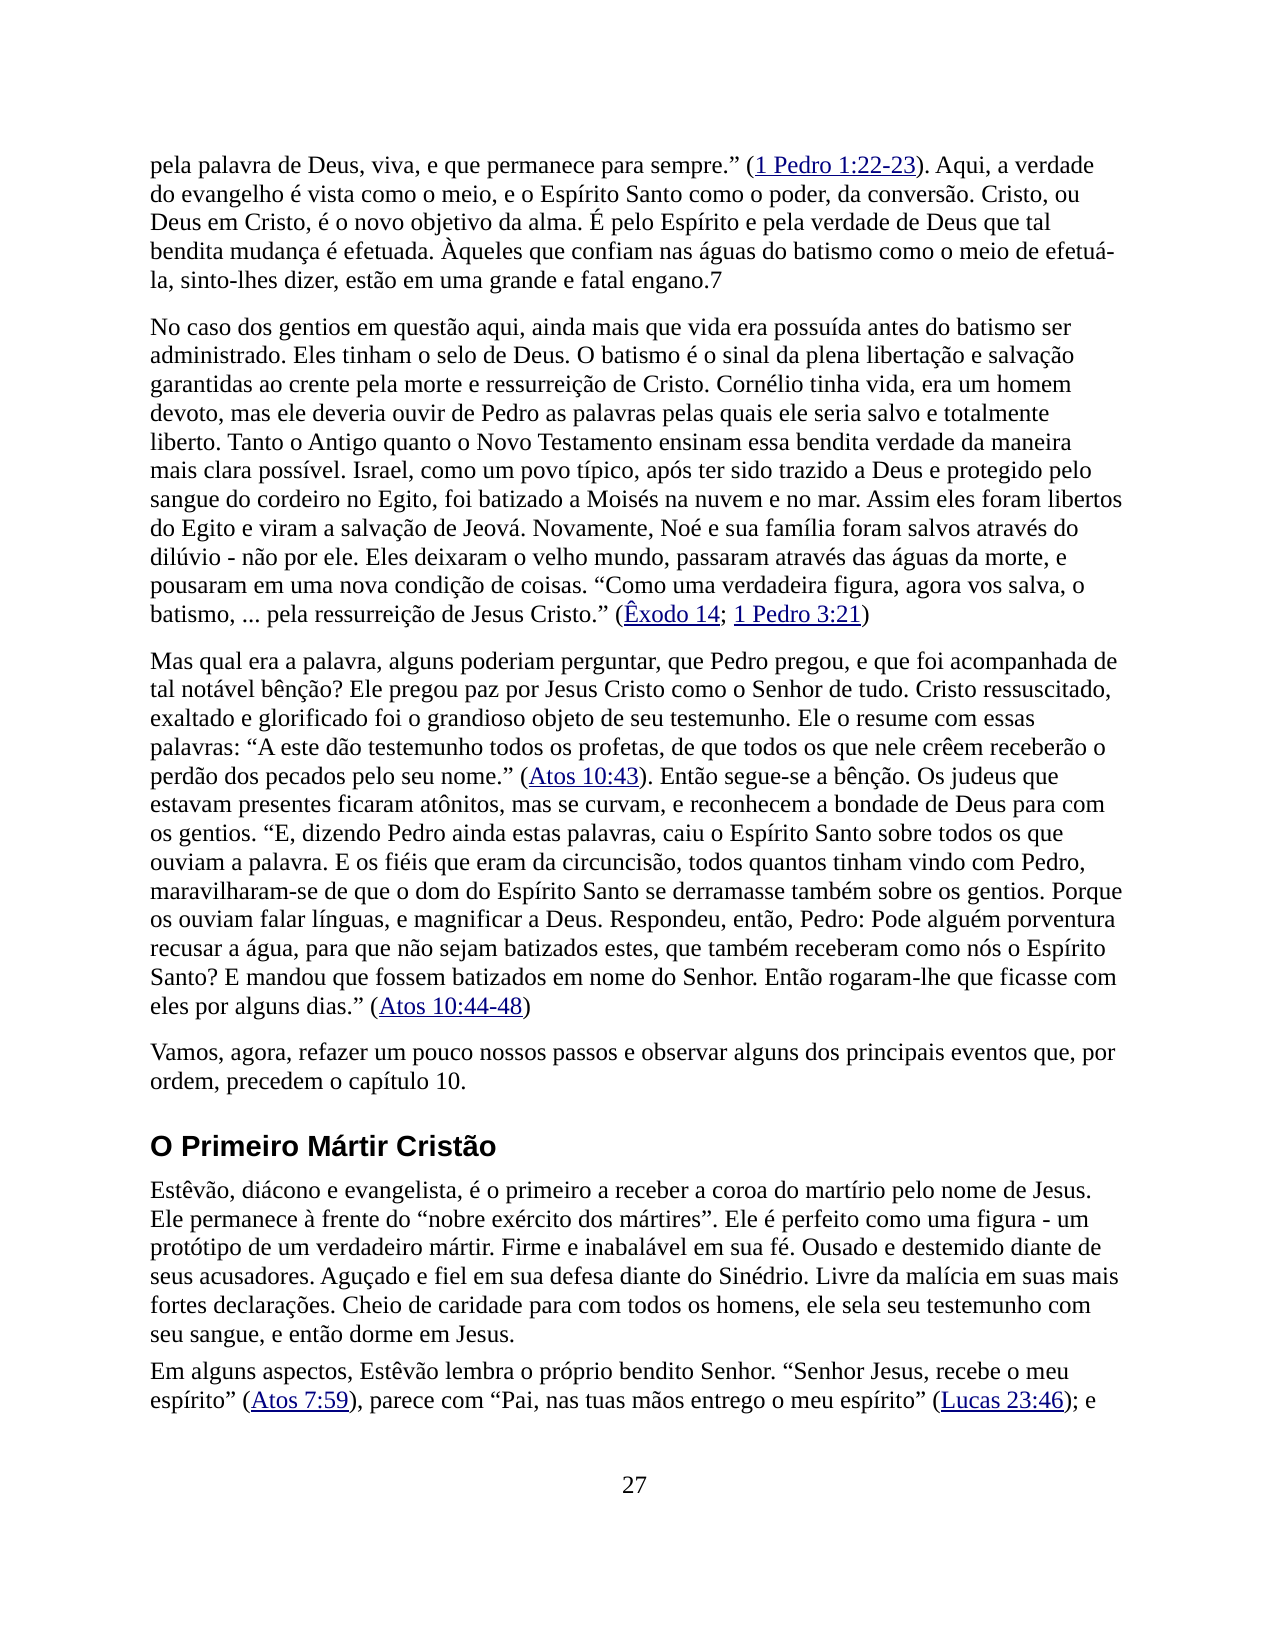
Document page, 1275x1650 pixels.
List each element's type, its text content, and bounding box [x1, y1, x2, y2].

text No caso dos gentios em questão aqui, ainda mais que vida era possuída antes do batismo ser administrado. Eles tinham o selo de Deus. O batismo é o sinal da plena libertação e salvação garantidas ao crente pela morte e ressurreição de Cristo. Cornélio tinha vida, era um homem devoto, mas ele deveria ouvir de Pedro as palavras pelas quais ele seria salvo e totalmente liberto. Tanto o Antigo quanto o Novo Testamento ensinam essa bendita verdade da maneira mais clara possível. Israel, como um povo típico, após ter sido trazido a Deus e protegido pelo sangue do cordeiro no Egito, foi batizado a Moisés na nuvem e no mar. Assim eles foram libertos do Egito e viram a salvação de Jeová. Novamente, Noé e sua família foram salvos através do dilúvio - não por ele. Eles deixaram o velho mundo, passaram através das águas da morte, e pousaram em uma nova condição de coisas. “Como uma verdadeira figura, agora vos salva, o batismo, ... pela ressurreição de Jesus Cristo.” (Êxodo 14; 1 Pedro 3:21) [150, 312, 1125, 628]
text Em alguns aspectos, Estêvão lembra o próprio bendito Senhor. “Senhor Jesus, recebe o meu espírito” (Atos 7:59), parece com “Pai, nas tuas mãos entrego o meu espírito” (Lucas 23:46); e [150, 1356, 1125, 1414]
text Mas qual era a palavra, alguns poderiam perguntar, que Pedro pregou, e que foi acompanhada de tal notável bênção? Ele pregou paz por Jesus Cristo como o Senhor de tudo. Cristo ressuscitado, exaltado e glorificado foi o grandioso objeto de seu testemunho. Ele o resume com essas palavras: “A este dão testemunho todos os profetas, de que todos os que nele crêem receberão o perdão dos pecados pelo seu nome.” (Atos 10:43). Então segue-se a bênção. Os judeus que estavam presentes ficaram atônitos, mas se curvam, e reconhecem a bondade de Deus para com os gentios. “E, dizendo Pedro ainda estas palavras, caiu o Espírito Santo sobre todos os que ouviam a palavra. E os fiéis que eram da circuncisão, todos quantos tinham vindo com Pedro, maravilharam-se de que o dom do Espírito Santo se derramasse também sobre os gentios. Porque os ouviam falar línguas, e magnificar a Deus. Respondeu, então, Pedro: Pode alguém porventura recusar a água, para que não sejam batizados estes, que também receberam como nós o Espírito Santo? E mandou que fossem batizados em nome do Senhor. Então rogaram-lhe que ficasse com eles por alguns dias.” (Atos 10:44-48) [150, 646, 1125, 1019]
subtitle O Primeiro Mártir Cristão [150, 1129, 1125, 1162]
text Vamos, agora, refazer um pouco nossos passos e observar alguns dos principais eventos que, por ordem, precedem o capítulo 10. [150, 1037, 1125, 1095]
text pela palavra de Deus, viva, e que permanece para sempre.” (1 Pedro 1:22-23). Aqui, a verdade do evangelho é vista como o meio, e o Espírito Santo como o poder, da conversão. Cristo, ou Deus em Cristo, é o novo objetivo da alma. É pelo Espírito e pela verdade de Deus que tal bendita mudança é efetuada. Àqueles que confiam nas águas do batismo como o meio de efetuá-la, sinto-lhes dizer, estão em uma grande e fatal engano.7 [150, 150, 1125, 294]
text Estêvão, diácono e evangelista, é o primeiro a receber a coroa do martírio pelo nome de Jesus. Ele permanece à frente do “nobre exército dos mártires”. Ele é perfeito como uma figura - um protótipo de um verdadeiro mártir. Firme e inabalável em sua fé. Ousado e destemido diante de seus acusadores. Aguçado e fiel em sua defesa diante do Sinédrio. Livre da malícia em suas mais fortes declarações. Cheio de caridade para com todos os homens, ele sela seu testemunho com seu sangue, e então dorme em Jesus. [150, 1175, 1125, 1347]
